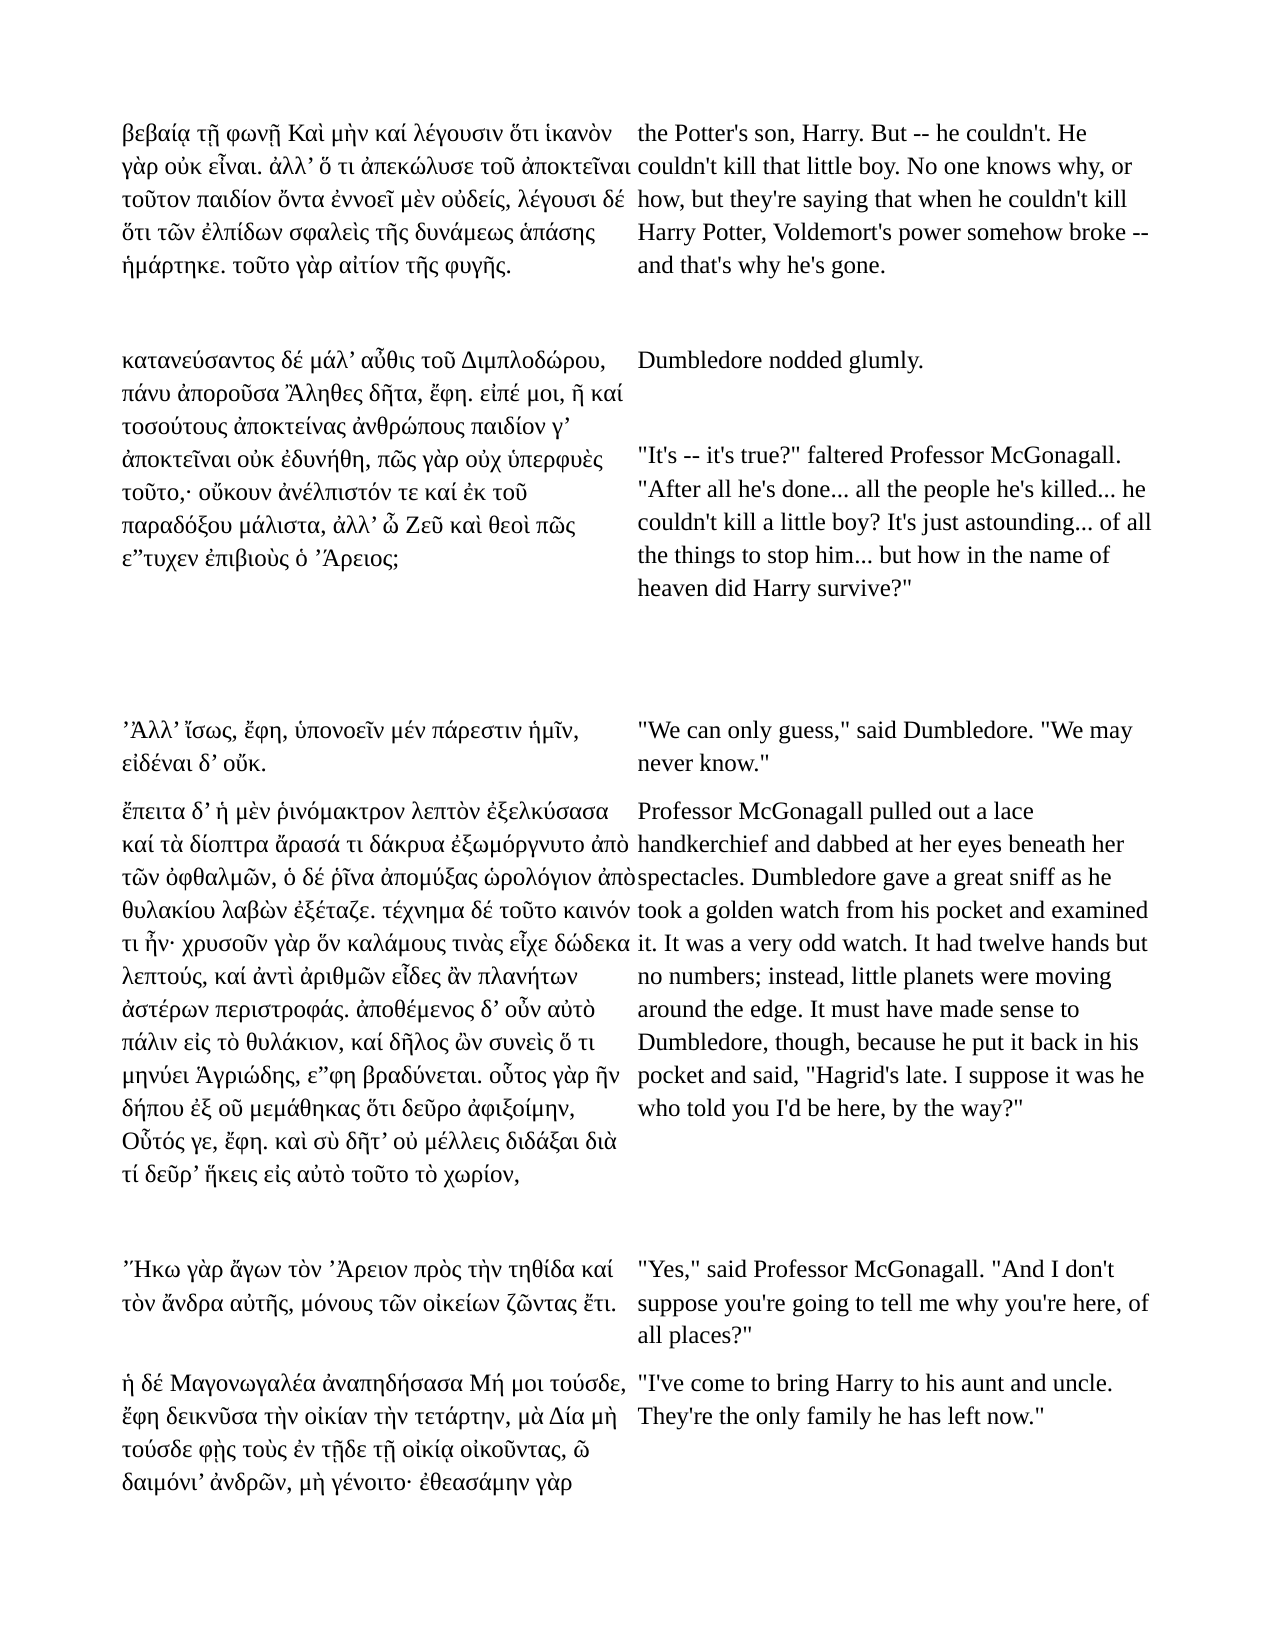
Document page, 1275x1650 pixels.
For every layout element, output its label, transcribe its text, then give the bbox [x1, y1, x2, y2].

table_cell Professor McGonagall pulled out a lace handkerchief and dabbed at her eyes beneath her spectacles. Dumbledore gave a great sniff as he took a golden watch from his pocket and examined it. It was a very odd watch. It had twelve hands but no numbers; instead, little planets were moving around the edge. It must have made sense to Dumbledore, though, because he put it back in his pocket and said, "Hagrid's late. I suppose it was he who told you I'd be here, by the way?" [638, 796, 1157, 1207]
table_cell [122, 298, 637, 345]
table_cell ’Ήκω γὰρ ἄγων τὸν ’Ἀρειον πρὸς τὴν τηθίδα καί τὸν ἄνδρα αὐτῆς, μόνους τῶν οἰκείων ζῶντας ἔτι. [122, 1255, 637, 1368]
table_cell "We can only guess," said Dumbledore. "We may never know." [638, 716, 1157, 796]
table_cell [638, 620, 1157, 668]
table_cell [638, 298, 1157, 345]
table_cell the Potter's son, Harry. But -- he couldn't. He couldn't kill that little boy. No one knows why, or how, but they're saying that when he couldn't kill Harry Potter, Voldemort's power somehow broke -- and that's why he's gone. [638, 118, 1157, 298]
table_cell κατανεύσαντος δέ μάλ’ αὖθις τοῦ Διμπλοδώρου, πάνυ ἀποροῦσα Ἂληθες δῆτα, ἔφη. εἰπέ μοι, ῆ καί τοσούτους ἀποκτείνας ἀνθρώπους παιδίον γ’ ἀποκτεῖναι οὐκ ἐδυνήθη, πῶς γὰρ οὐχ ὑπερφυὲς τοῦτο,· οὔκουν ἀνέλπιστόν τε καί ἐκ τοῦ παραδόξου μάλιστα, ἀλλ’ ὦ Ζεῦ καὶ θεοὶ πῶς ε”τυχεν ἐπιβιοὺς ὁ ’Άρειος; [122, 345, 637, 620]
table_cell Dumbledore nodded glumly. "It's -- it's true?" faltered Professor McGonagall. "After all he's done... all the people he's killed... he couldn't kill a little boy? It's just astounding... of all the things to stop him... but how in the name of heaven did Harry survive?" [638, 345, 1157, 620]
table_cell [122, 1207, 637, 1254]
table_cell [638, 1207, 1157, 1254]
table_cell [122, 620, 637, 668]
table_cell [638, 668, 1157, 716]
table_cell ἔπειτα δ’ ἡ μὲν ῥινόμακτρον λεπτὸν ἐξελκύσασα καί τὰ δίοπτρα ἄρασά τι δάκρυα ἐξωμόργνυτο ἀπὸ τῶν ὀφθαλμῶν, ὁ δέ ῥῖνα ἀπομύξας ὡρολόγιον ἀπὸ θυλακίου λαβὼν ἐξέταζε. τέχνημα δέ τοῦτο καινόν τι ἦν· χρυσοῦν γὰρ ὅν καλάμους τινὰς εἶχε δώδεκα λεπτούς, καί ἀντὶ ἀριθμῶν εἶδες ἂν πλανήτων ἀστέρων περιστροφάς. ἀποθέμενος δ’ οὖν αὐτὸ πάλιν εἰς τὸ θυλάκιον, καί δῆλος ὢν συνεὶς ὅ τι μηνύει Ἁγριώδης, ε”φη βραδύνεται. οὗτος γὰρ ῆν δήπου ἐξ οῦ μεμάθηκας ὅτι δεῦρο ἀφιξοίμην, Οὗτός γε, ἔφη. καὶ σὺ δῆτ’ οὐ μέλλεις διδάξαι διὰ τί δεῦρ’ ἥκεις εἰς αὐτὸ τοῦτο τὸ χωρίον, [122, 796, 637, 1207]
table_cell ἡ δέ Μαγονωγαλέα ἀναπηδήσασα Μή μοι τούσδε, ἔφη δεικνῦσα τὴν οἰκίαν τὴν τετάρτην, μὰ Δία μὴ τούσδε φῂς τοὺς ἐν τῇδε τῇ οἰκίᾳ οἰκοῦντας, ῶ δαιμόνι’ ἀνδρῶν, μὴ γένοιτο· ἐθεασάμην γὰρ [122, 1368, 637, 1515]
table_cell "I've come to bring Harry to his aunt and uncle. They're the only family he has left now." [638, 1368, 1157, 1515]
table_cell ’Ἀλλ’ ἴσως, ἔφη, ὑπονοεῖν μέν πάρεστιν ἡμῖν, εἰδέναι δ’ οὔκ. [122, 716, 637, 796]
table_cell "Yes," said Professor McGonagall. "And I don't suppose you're going to tell me why you're here, of all places?" [638, 1255, 1157, 1368]
table_cell βεβαίᾳ τῇ φωνῇ Καὶ μὴν καί λέγουσιν ὅτι ἱκανὸν γὰρ οὐκ εἶναι. ἀλλ’ ὅ τι ἀπεκώλυσε τοῦ ἀποκτεῖναι τοῦτον παιδίον ὄντα ἐννοεῖ μὲν οὐδείς, λέγουσι δέ ὅτι τῶν ἐλπίδων σφαλεὶς τῆς δυνάμεως ἁπάσης ἡμάρτηκε. τοῦτο γὰρ αἰτίον τῆς φυγῆς. [122, 118, 637, 298]
table_cell [122, 668, 637, 716]
